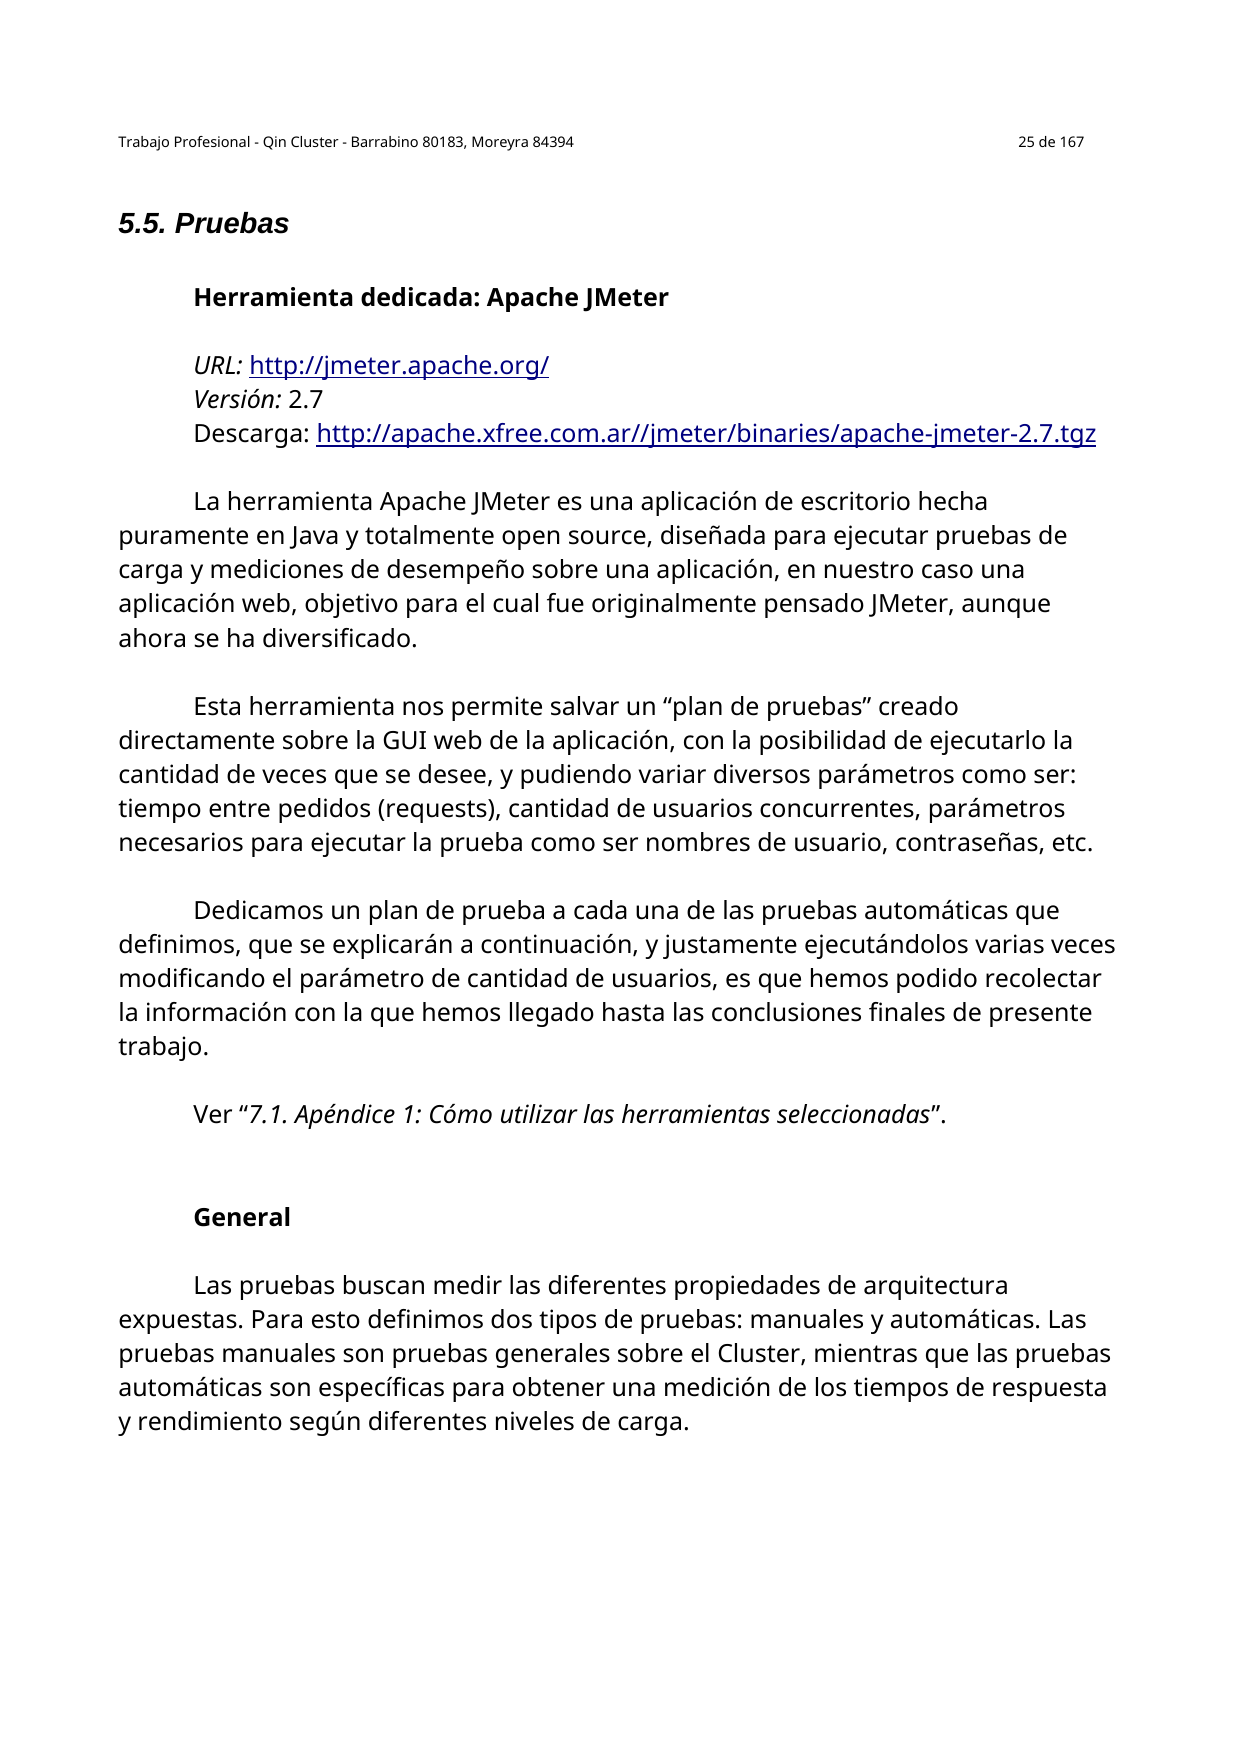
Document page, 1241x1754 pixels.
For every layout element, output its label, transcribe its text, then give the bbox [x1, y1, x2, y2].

text Las pruebas buscan medir las diferentes propiedades de arquitectura expuestas. Para esto definimos dos tipos de pruebas: manuales y automáticas. Las pruebas manuales son pruebas generales sobre el Cluster, mientras que las pruebas automáticas son específicas para obtener una medición de los tiempos de respuesta y rendimiento según diferentes niveles de carga. [118, 1267, 1122, 1438]
text Ver “7.1. Apéndice 1: Cómo utilizar las herramientas seleccionadas”. [118, 1097, 1122, 1131]
text URL: http://jmeter.apache.org/ [118, 348, 1122, 382]
subtitle 5.5. Pruebas [118, 207, 1122, 239]
text General [118, 1199, 1122, 1233]
text Herramienta dedicada: Apache JMeter [118, 279, 1122, 314]
text La herramienta Apache JMeter es una aplicación de escritorio hecha puramente en Java y totalmente open source, diseñada para ejecutar pruebas de carga y mediciones de desempeño sobre una aplicación, en nuestro caso una aplicación web, objetivo para el cual fue originalmente pensado JMeter, aunque ahora se ha diversificado. [118, 484, 1122, 654]
text Versión: 2.7 [118, 382, 1122, 416]
text Descarga: http://apache.xfree.com.ar//jmeter/binaries/apache-jmeter-2.7.tgz [118, 416, 1122, 450]
text Esta herramienta nos permite salvar un “plan de pruebas” creado directamente sobre la GUI web de la aplicación, con la posibilidad de ejecutarlo la cantidad de veces que se desee, y pudiendo variar diversos parámetros como ser: tiempo entre pedidos (requests), cantidad de usuarios concurrentes, parámetros necesarios para ejecutar la prueba como ser nombres de usuario, contraseñas, etc. [118, 688, 1122, 859]
text Dedicamos un plan de prueba a cada una de las pruebas automáticas que definimos, que se explicarán a continuación, y justamente ejecutándolos varias veces modificando el parámetro de cantidad de usuarios, es que hemos podido recolectar la información con la que hemos llegado hasta las conclusiones finales de presente trabajo. [118, 893, 1122, 1063]
